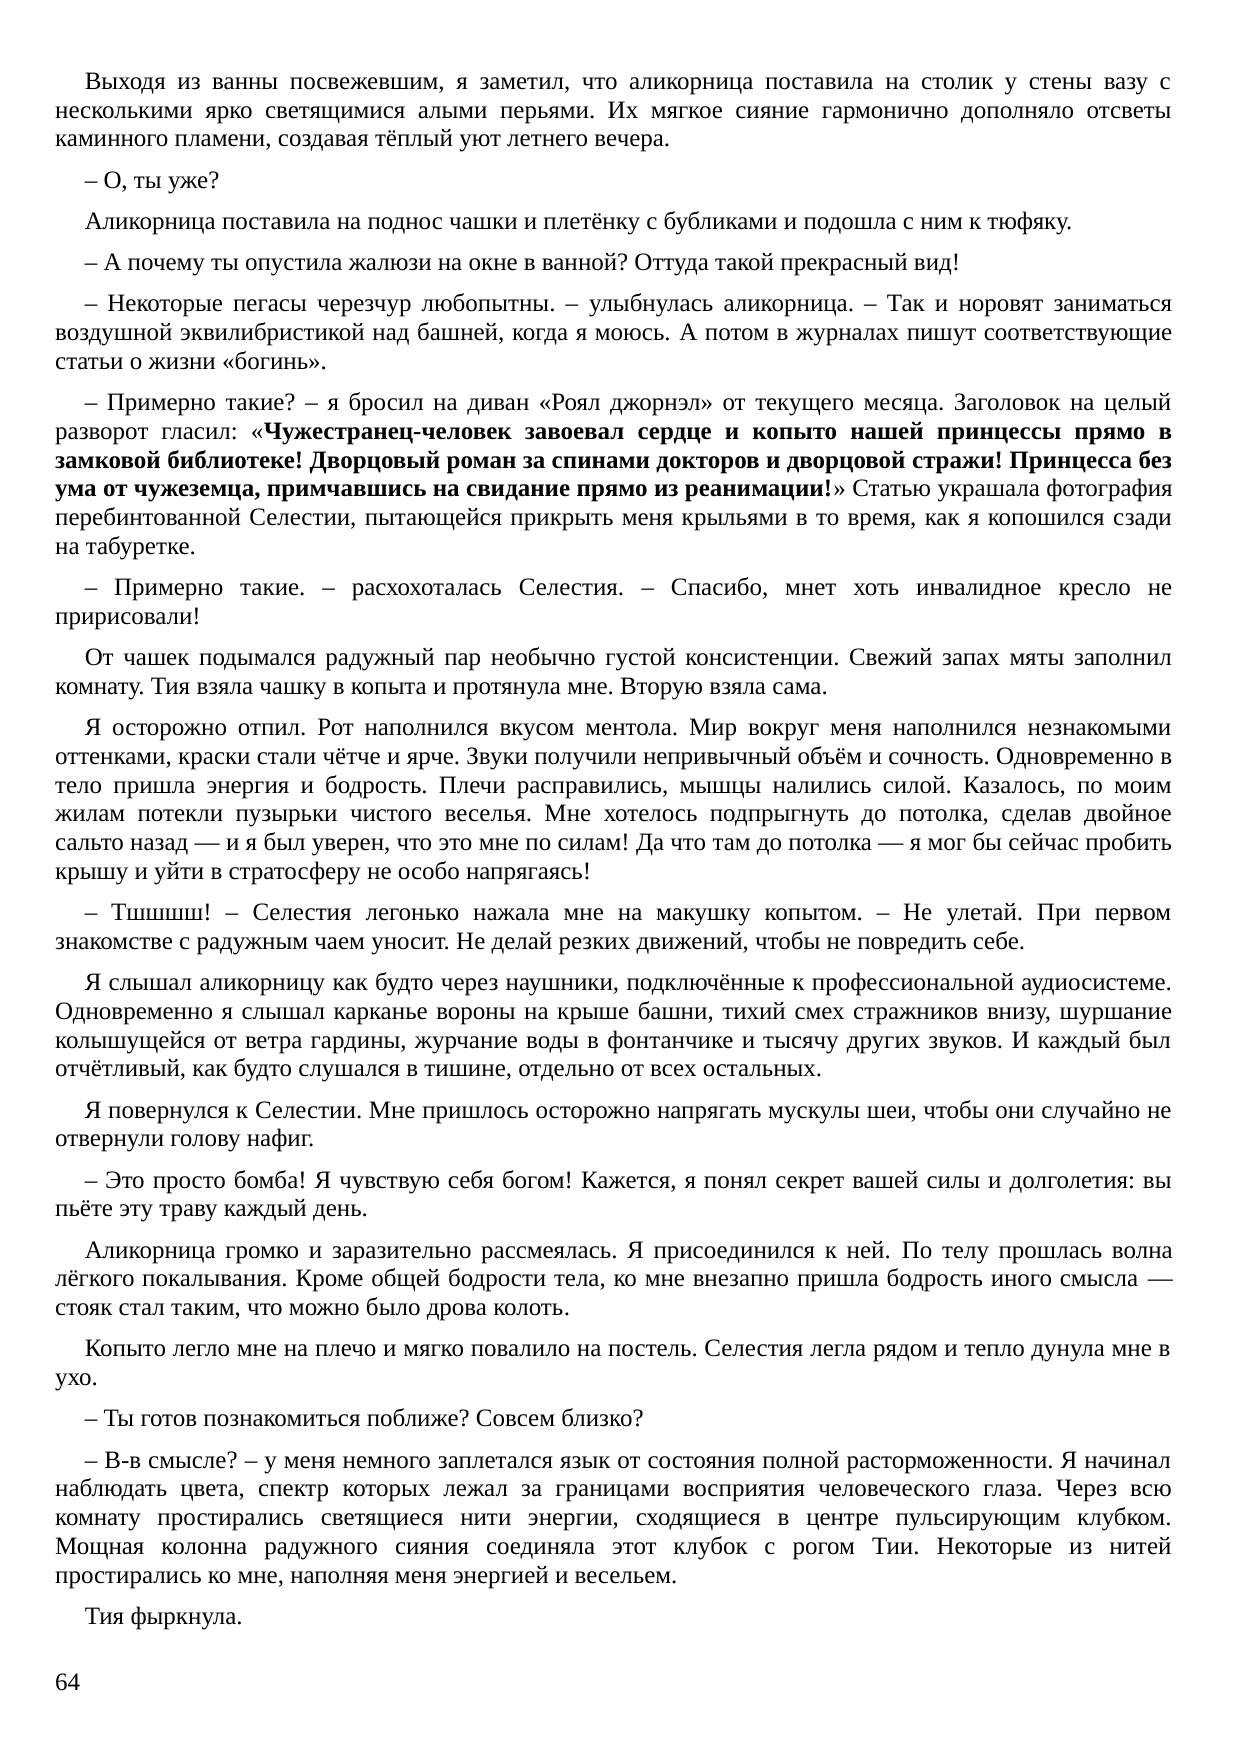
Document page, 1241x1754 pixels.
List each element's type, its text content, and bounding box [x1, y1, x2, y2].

text – Примерно такие? – я бросил на диван «Роял джорнэл» от текущего месяца. Заголовок на целый разворот гласил: «Чужестранец-человек завоевал сердце и копыто нашей принцессы прямо в замковой библиотеке! Дворцовый роман за спинами докторов и дворцовой стражи! Принцесса без ума от чужеземца, примчавшись на свидание прямо из реанимации!» Статью украшала фотография перебинтованной Селестии, пытающейся прикрыть меня крыльями в то время, как я копошился сзади на табуретке. [55, 387, 1173, 560]
text Я слышал аликорницу как будто через наушники, подключённые к профессиональной аудиосистеме. Одновременно я слышал карканье вороны на крыше башни, тихий смех стражников внизу, шуршание колышущейся от ветра гардины, журчание воды в фонтанчике и тысячу других звуков. И каждый был отчётливый, как будто слушался в тишине, отдельно от всех остальных. [55, 967, 1173, 1082]
text – Ты готов познакомиться поближе? Совсем близко? [55, 1403, 1173, 1432]
text Аликорница поставила на поднос чашки и плетёнку с бубликами и подошла с ним к тюфяку. [55, 206, 1173, 235]
text Копыто легло мне на плечо и мягко повалило на постель. Селестия легла рядом и тепло дунула мне в ухо. [55, 1333, 1173, 1391]
text Я повернулся к Селестии. Мне пришлось осторожно напрягать мускулы шеи, чтобы они случайно не отвернули голову нафиг. [55, 1095, 1173, 1152]
text Я осторожно отпил. Рот наполнился вкусом ментола. Мир вокруг меня наполнился незнакомыми оттенками, краски стали чётче и ярче. Звуки получили непривычный объём и сочность. Одновременно в тело пришла энергия и бодрость. Плечи расправились, мышцы налились силой. Казалось, по моим жилам потекли пузырьки чистого веселья. Мне хотелось подпрыгнуть до потолка, сделав двойное сальто назад — и я был уверен, что это мне по силам! Да что там до потолка — я мог бы сейчас пробить крышу и уйти в стратосферу не особо напрягаясь! [55, 712, 1173, 885]
text – А почему ты опустила жалюзи на окне в ванной? Оттуда такой прекрасный вид! [55, 247, 1173, 276]
text – Некоторые пегасы черезчур любопытны. – улыбнулась аликорница. – Так и норовят заниматься воздушной эквилибристикой над башней, когда я моюсь. А потом в журналах пишут соответствующие статьи о жизни «богинь». [55, 288, 1173, 375]
text Аликорница громко и заразительно рассмеялась. Я присоединился к ней. По телу прошлась волна лёгкого покалывания. Кроме общей бодрости тела, ко мне внезапно пришла бодрость иного смысла — стояк стал таким, что можно было дрова колоть. [55, 1235, 1173, 1321]
text Тия фыркнула. [55, 1601, 1173, 1630]
text Выходя из ванны посвежевшим, я заметил, что аликорница поставила на столик у стены вазу с несколькими ярко светящимися алыми перьями. Их мягкое сияние гармонично дополняло отсветы каминного пламени, создавая тёплый уют летнего вечера. [55, 66, 1173, 152]
text – Это просто бомба! Я чувствую себя богом! Кажется, я понял секрет вашей силы и долголетия: вы пьёте эту траву каждый день. [55, 1165, 1173, 1222]
text – О, ты уже? [55, 165, 1173, 193]
text – Примерно такие. – расхохоталась Селестия. – Спасибо, мнет хоть инвалидное кресло не пририсовали! [55, 572, 1173, 630]
text – В-в смысле? – у меня немного заплетался язык от состояния полной расторможенности. Я начинал наблюдать цвета, спектр которых лежал за границами восприятия человеческого глаза. Через всю комнату простирались светящиеся нити энергии, сходящиеся в центре пульсирующим клубком. Мощная колонна радужного сияния соединяла этот клубок с рогом Тии. Некоторые из нитей простирались ко мне, наполняя меня энергией и весельем. [55, 1445, 1173, 1588]
text – Тшшшш! – Селестия легонько нажала мне на макушку копытом. – Не улетай. При первом знакомстве с радужным чаем уносит. Не делай резких движений, чтобы не повредить себе. [55, 897, 1173, 955]
text От чашек подымался радужный пар необычно густой консистенции. Свежий запах мяты заполнил комнату. Тия взяла чашку в копыта и протянула мне. Вторую взяла сама. [55, 642, 1173, 700]
